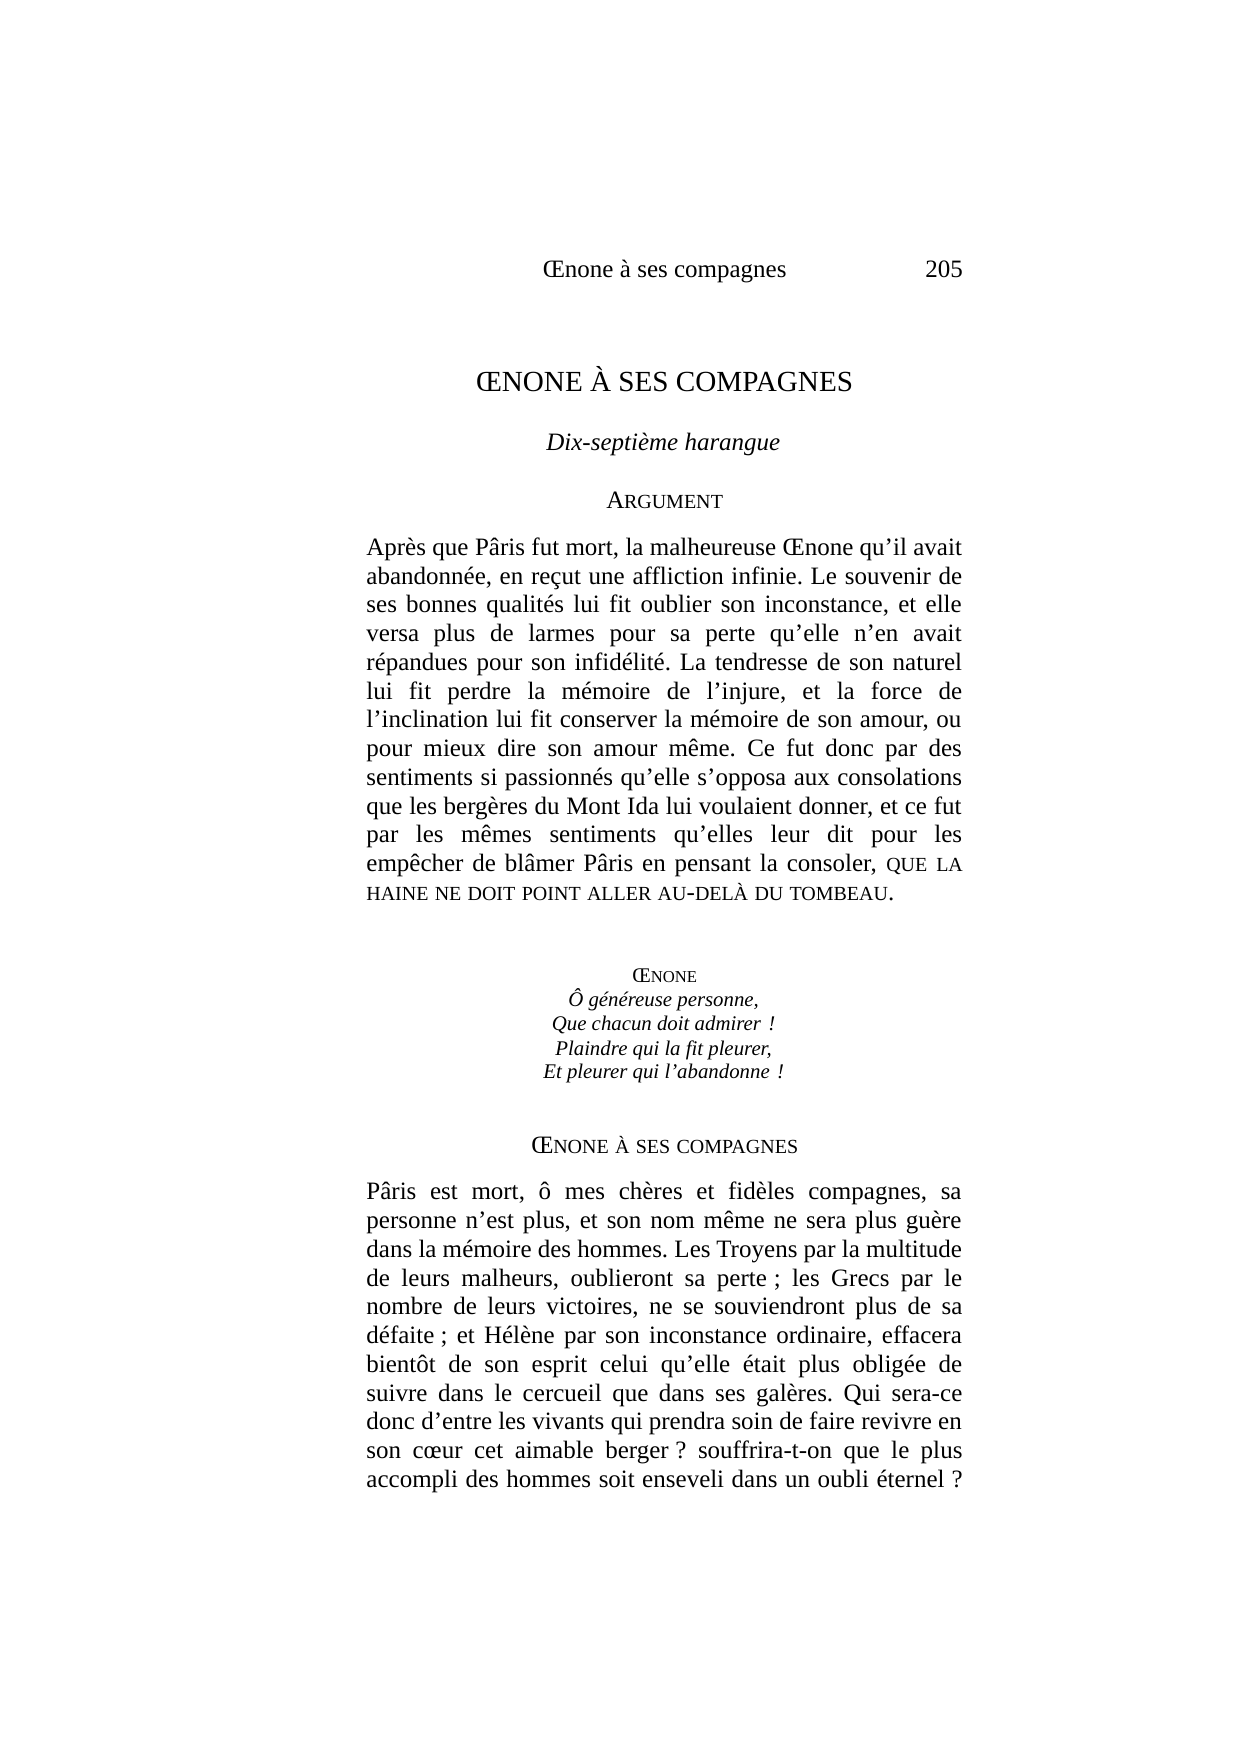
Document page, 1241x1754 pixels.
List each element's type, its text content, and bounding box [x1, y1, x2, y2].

text Ô généreuse personne, [366, 987, 963, 1011]
text Et pleurer qui l’abandonne ! [366, 1059, 963, 1083]
text Après que Pâris fut mort, la malheureuse Œnone qu’il avait abandonnée, en reçut une affliction infinie. Le souvenir de ses bonnes qualités lui fit oublier son inconstance, et elle versa plus de larmes pour sa perte qu’elle n’en avait répandues pour son infidélité. La tendresse de son naturel lui fit perdre la mémoire de l’injure, et la force de l’inclination lui fit conserver la mémoire de son amour, ou pour mieux dire son amour même. Ce fut donc par des sentiments si passionnés qu’elle s’opposa aux consolations que les bergères du Mont Ida lui voulaient donner, et ce fut par les mêmes sentiments qu’elles leur dit pour les empêcher de blâmer Pâris en pensant la consoler, que la haine ne doit point aller au-delà du tombeau. [366, 532, 963, 906]
subtitle Œnone à ses compagnes [366, 364, 963, 398]
text Pâris est mort, ô mes chères et fidèles compagnes, sa personne n’est plus, et son nom même ne sera plus guère dans la mémoire des hommes. Les Troyens par la multitude de leurs malheurs, oublieront sa perte ; les Grecs par le nombre de leurs victoires, ne se souviendront plus de sa défaite ; et Hélène par son inconstance ordinaire, effacera bientôt de son esprit celui qu’elle était plus obligée de suivre dans le cercueil que dans ses galères. Qui sera-ce donc d’entre les vivants qui prendra soin de faire revivre en son cœur cet aimable berger ? souffrira-t-on que le plus accompli des hommes soit enseveli dans un oubli éternel ? [366, 1176, 963, 1493]
text Que chacun doit admirer ! [366, 1011, 963, 1035]
text Plaindre qui la fit pleurer, [366, 1035, 963, 1059]
subtitle Œnone à ses compagnes [366, 1130, 963, 1159]
subtitle Argument [366, 486, 963, 514]
text Œnone [366, 963, 963, 987]
subtitle Dix-septième harangue [366, 427, 963, 456]
